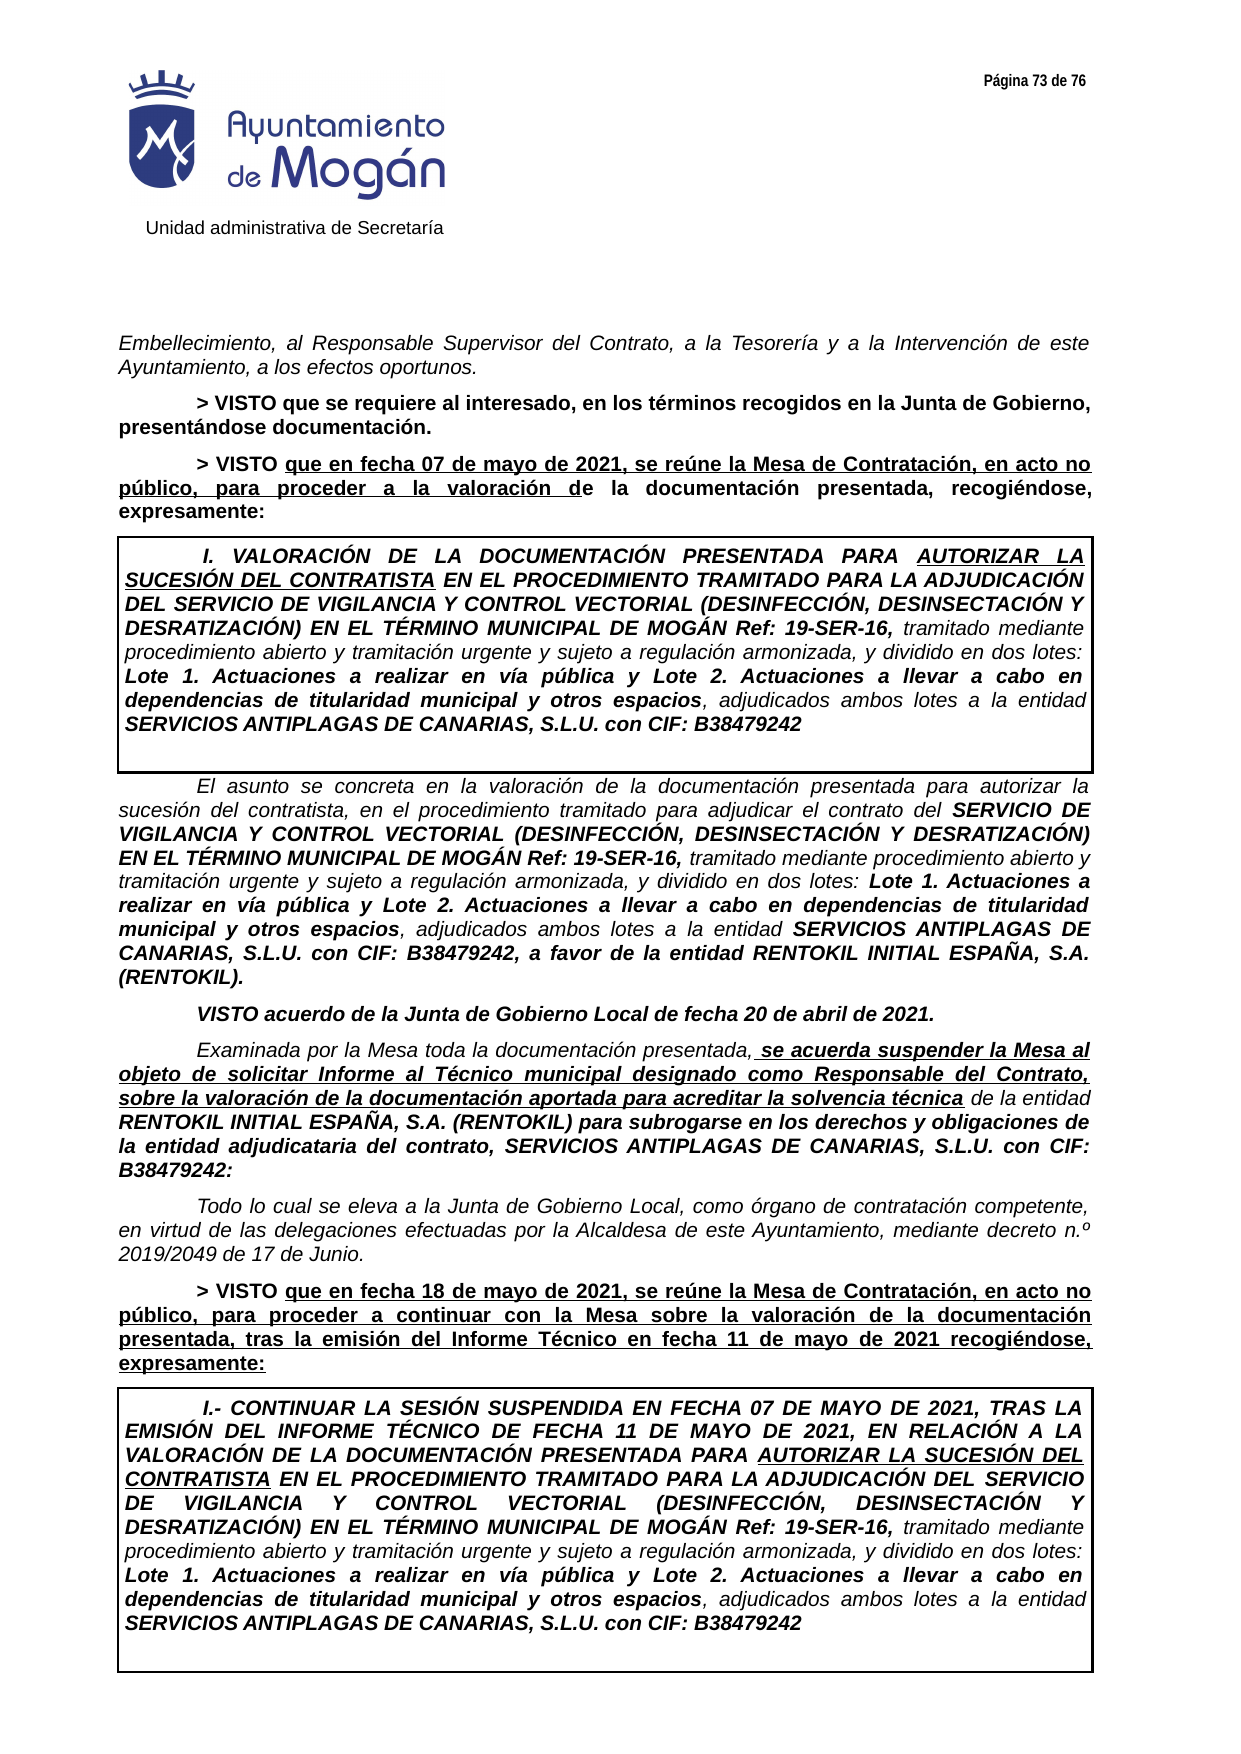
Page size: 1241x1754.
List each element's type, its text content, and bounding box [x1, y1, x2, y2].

text Todo lo cual se eleva a la Junta de Gobierno Local, como órgano de contratación competente, en virtud de las delegaciones efectuadas por la Alcaldesa de este Ayuntamiento, mediante decreto n.º 2019/2049 de 17 de Junio. [118, 1194, 1092, 1266]
text expresamente: [118, 1349, 1092, 1374]
text VISTO acuerdo de la Junta de Gobierno Local de fecha 20 de abril de 2021. [118, 1002, 1092, 1026]
text El asunto se concreta en la valoración de la documentación presentada para autorizar la sucesión del contratista, en el procedimiento tramitado para adjudicar el contrato del SERVICIO DE VIGILANCIA Y CONTROL VECTORIAL (DESINFECCIÓN, DESINSECTACIÓN Y DESRATIZACIÓN) EN EL TÉRMINO MUNICIPAL DE MOGÁN Ref: 19-SER-16, tramitado mediante procedimiento abierto y tramitación urgente y sujeto a regulación armonizada, y dividido en dos lotes: Lote 1. Actuaciones a realizar en vía pública y Lote 2. Actuaciones a llevar a cabo en dependencias de titularidad municipal y otros espacios, adjudicados ambos lotes a la entidad SERVICIOS ANTIPLAGAS DE CANARIAS, S.L.U. con CIF: B38479242, a favor de la entidad RENTOKIL INITIAL ESPAÑA, S.A. (RENTOKIL). [118, 774, 1092, 989]
table_header I.- CONTINUAR LA SESIÓN SUSPENDIDA EN FECHA 07 DE MAYO DE 2021, TRAS LA EMISIÓN DEL INFORME TÉCNICO DE FECHA 11 DE MAYO DE 2021, EN RELACIÓN A LA VALORACIÓN DE LA DOCUMENTACIÓN PRESENTADA PARA AUTORIZAR LA SUCESIÓN DEL CONTRATISTA EN EL PROCEDIMIENTO TRAMITADO PARA LA ADJUDICACIÓN DEL SERVICIO DE VIGILANCIA Y CONTROL VECTORIAL (DESINFECCIÓN, DESINSECTACIÓN Y DESRATIZACIÓN) EN EL TÉRMINO MUNICIPAL DE MOGÁN Ref: 19-SER-16, tramitado mediante procedimiento abierto y tramitación urgente y sujeto a regulación armonizada, y dividido en dos lotes: Lote 1. Actuaciones a realizar en vía pública y Lote 2. Actuaciones a llevar a cabo en dependencias de titularidad municipal y otros espacios, adjudicados ambos lotes a la entidad SERVICIOS ANTIPLAGAS DE CANARIAS, S.L.U. con CIF: B38479242 [119, 1389, 1091, 1671]
text Examinada por la Mesa toda la documentación presentada, se acuerda suspender la Mesa al objeto de solicitar Informe al Técnico municipal designado como Responsable del Contrato, sobre la valoración de la documentación aportada para acreditar la solvencia técnica de la entidad RENTOKIL INITIAL ESPAÑA, S.A. (RENTOKIL) para subrogarse en los derechos y obligaciones de la entidad adjudicataria del contrato, SERVICIOS ANTIPLAGAS DE CANARIAS, S.L.U. con CIF: B38479242: [118, 1038, 1092, 1182]
picture [128, 70, 445, 206]
text Embellecimiento, al Responsable Supervisor del Contrato, a la Tesorería y a la Intervención de este Ayuntamiento, a los efectos oportunos. [118, 331, 1092, 378]
text > VISTO que se requiere al interesado, en los términos recogidos en la Junta de Gobierno, presentándose documentación. [118, 391, 1092, 439]
text > VISTO que en fecha 18 de mayo de 2021, se reúne la Mesa de Contratación, en acto no público, para proceder a continuar con la Mesa sobre la valoración de la documentación [118, 1279, 1092, 1324]
text presentada, tras la emisión del Informe Técnico en fecha 11 de mayo de 2021 recogiéndose, [118, 1325, 1092, 1348]
text > VISTO que en fecha 07 de mayo de 2021, se reúne la Mesa de Contratación, en acto no público, para proceder a la valoración de la documentación presentada, recogiéndose, expresamente: [118, 451, 1092, 523]
table_header I. VALORACIÓN DE LA DOCUMENTACIÓN PRESENTADA PARA AUTORIZAR LA SUCESIÓN DEL CONTRATISTA EN EL PROCEDIMIENTO TRAMITADO PARA LA ADJUDICACIÓN DEL SERVICIO DE VIGILANCIA Y CONTROL VECTORIAL (DESINFECCIÓN, DESINSECTACIÓN Y DESRATIZACIÓN) EN EL TÉRMINO MUNICIPAL DE MOGÁN Ref: 19-SER-16, tramitado mediante procedimiento abierto y tramitación urgente y sujeto a regulación armonizada, y dividido en dos lotes: Lote 1. Actuaciones a realizar en vía pública y Lote 2. Actuaciones a llevar a cabo en dependencias de titularidad municipal y otros espacios, adjudicados ambos lotes a la entidad SERVICIOS ANTIPLAGAS DE CANARIAS, S.L.U. con CIF: B38479242 [119, 538, 1091, 771]
